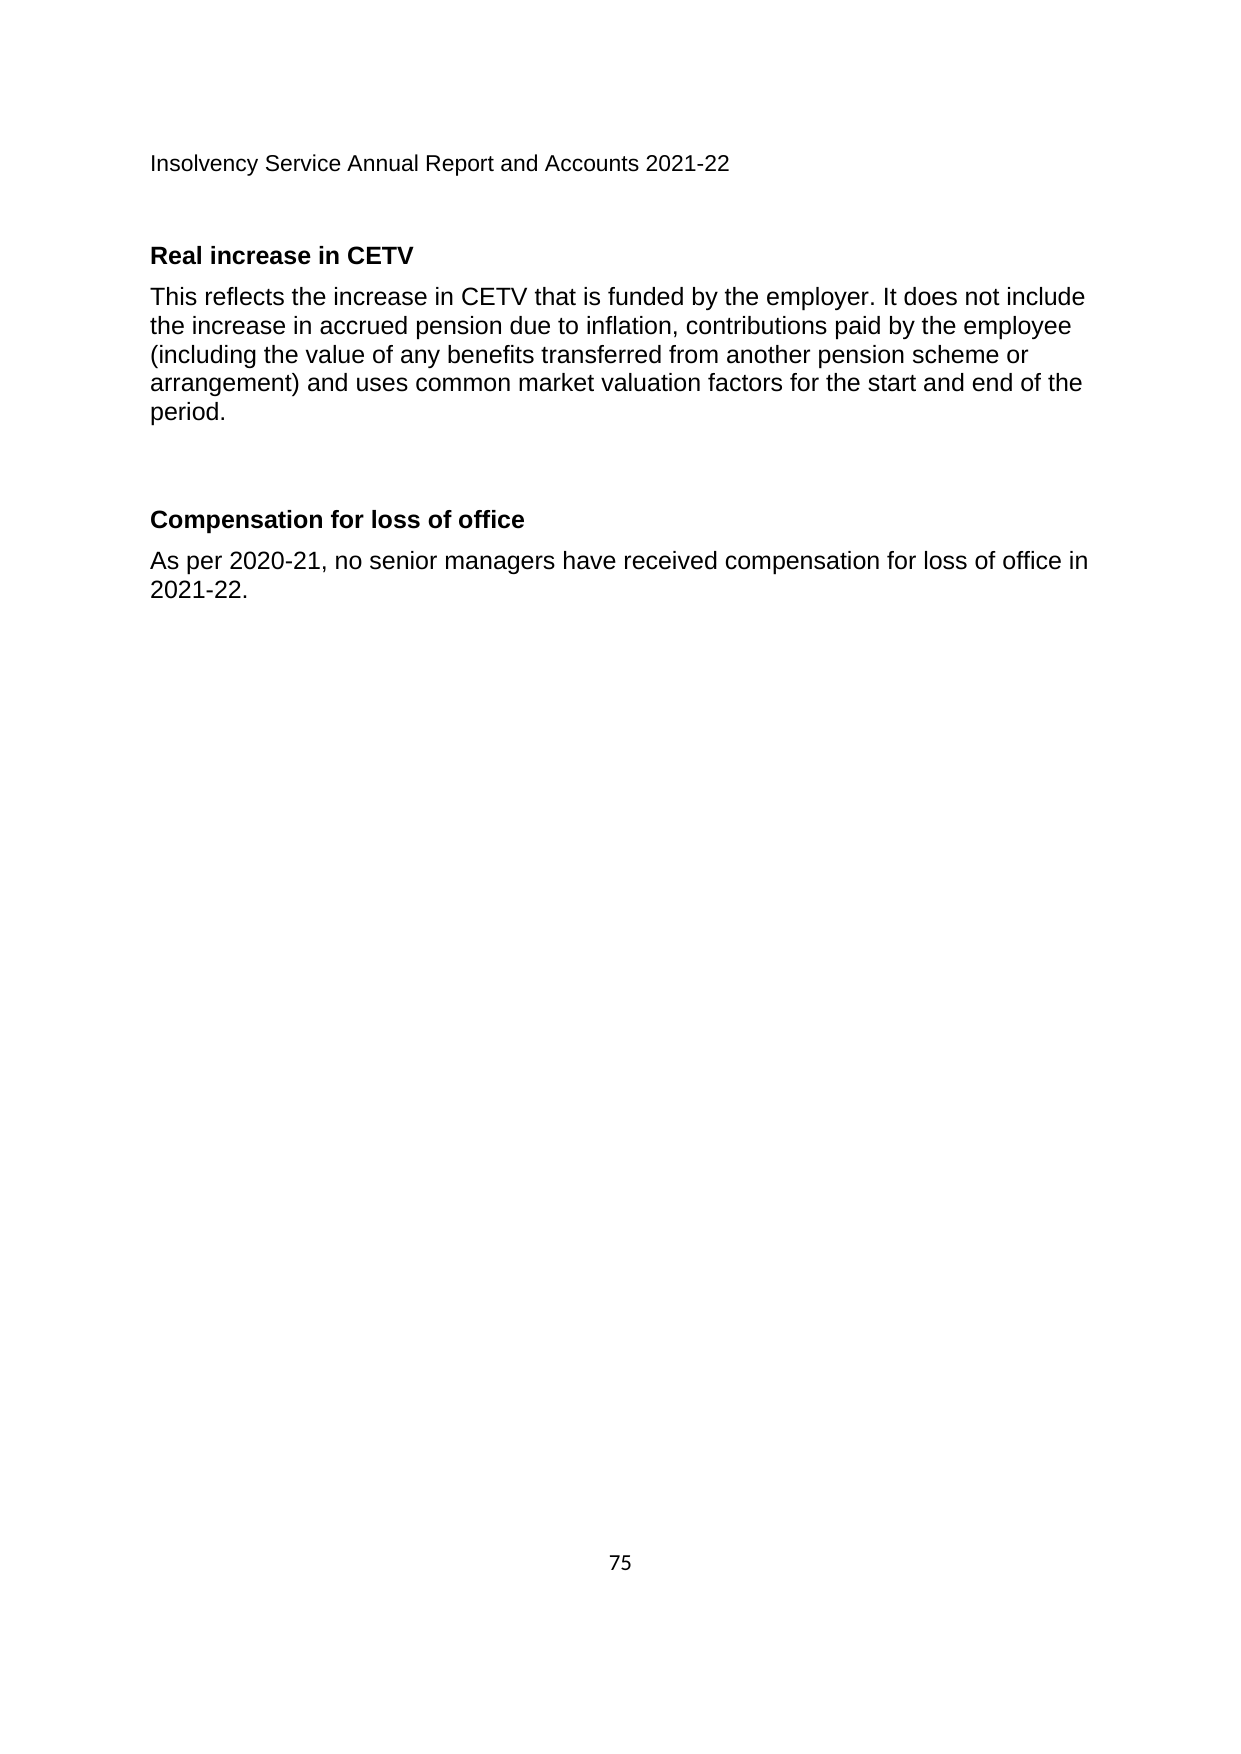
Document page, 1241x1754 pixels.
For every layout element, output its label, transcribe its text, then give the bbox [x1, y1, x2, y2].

text This reflects the increase in CETV that is funded by the employer. It does not include the increase in accrued pension due to inflation, contributions paid by the employee (including the value of any benefits transferred from another pension scheme or arrangement) and uses common market valuation factors for the start and end of the period. [150, 282, 1090, 426]
text As per 2020-21, no senior managers have received compensation for loss of office in 2021-22. [150, 546, 1090, 603]
subtitle Real increase in CETV [150, 241, 1090, 269]
subtitle Compensation for loss of office [150, 504, 1090, 533]
